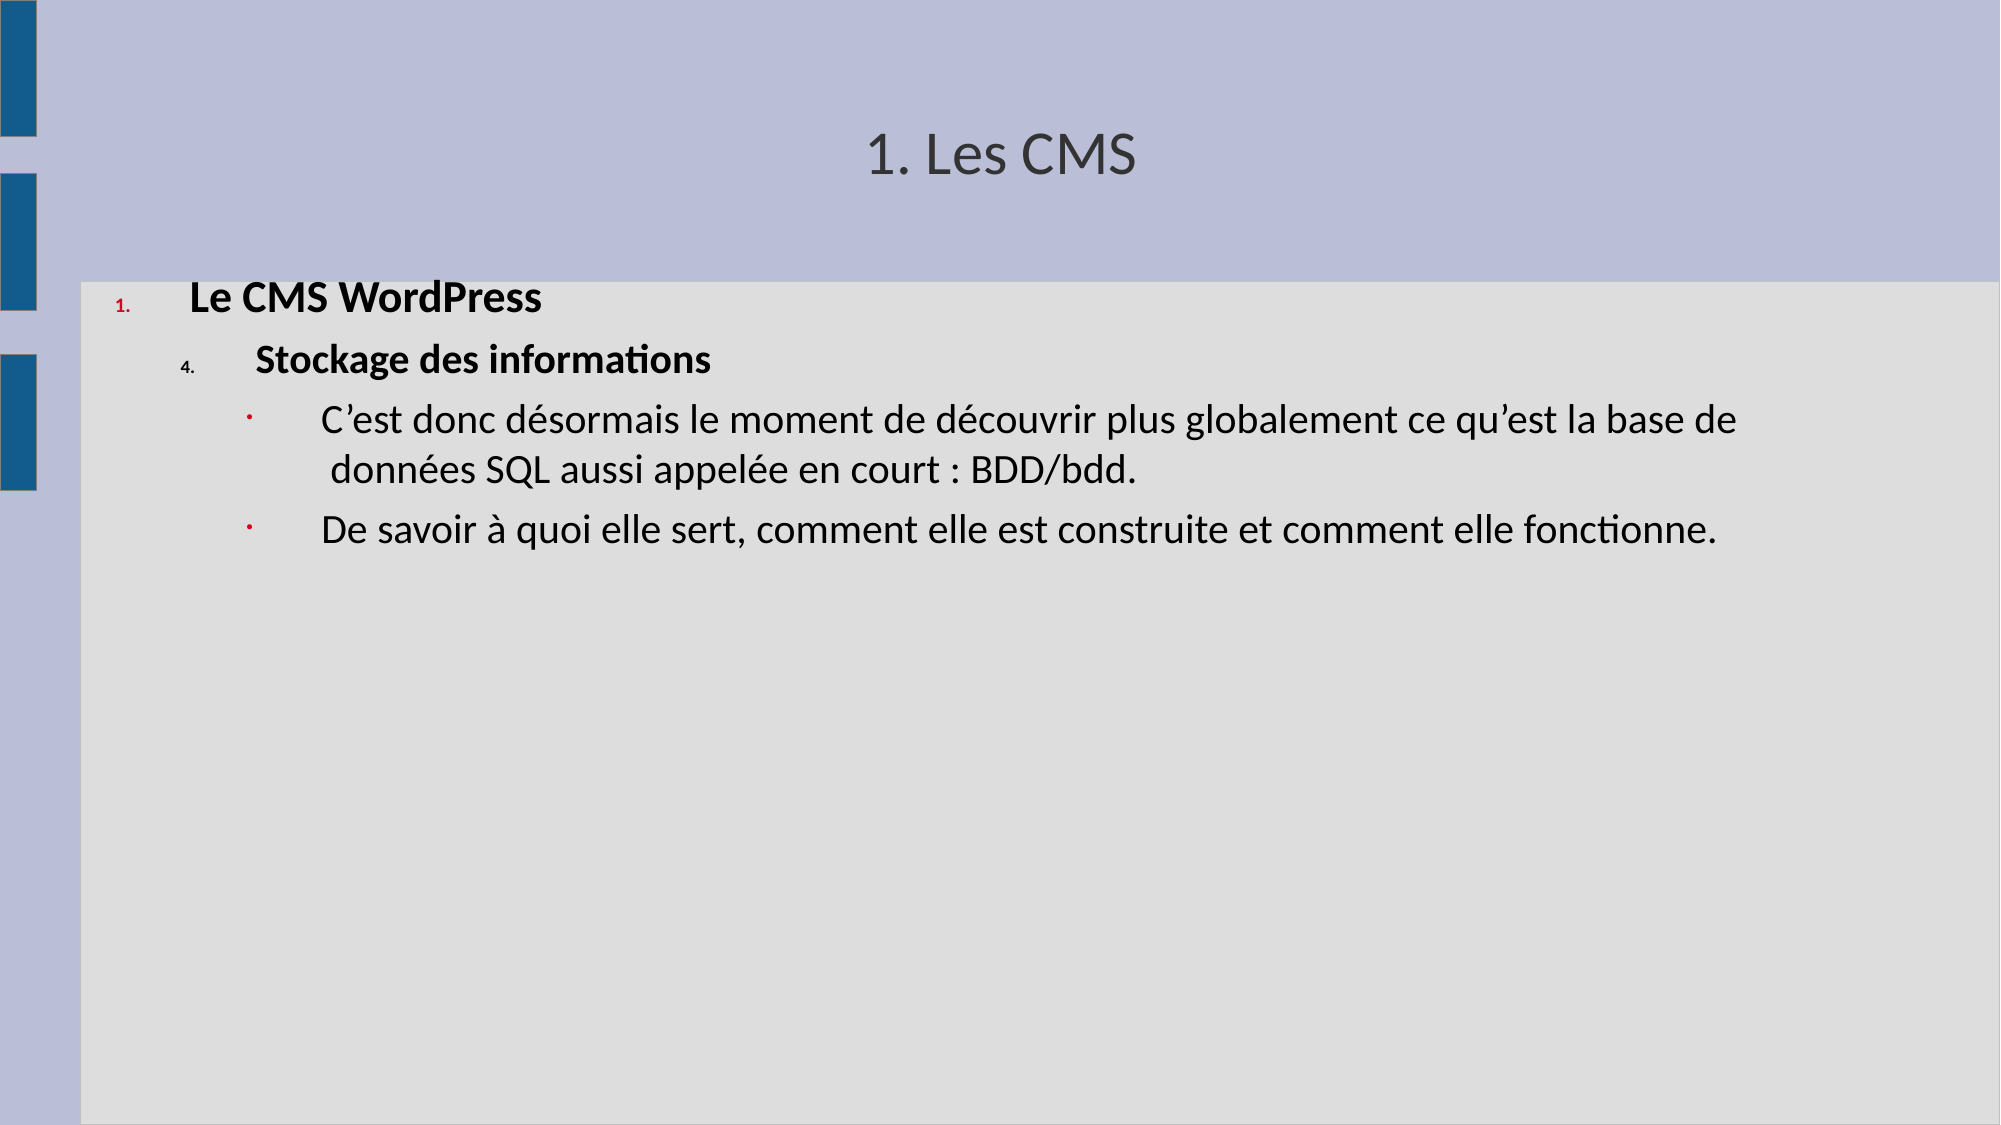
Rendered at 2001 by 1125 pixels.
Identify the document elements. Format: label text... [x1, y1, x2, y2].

text_box Le CMS WordPress Stockage des informations C’est donc désormais le moment de découvrir plus globalement ce qu’est la base de données SQL aussi appelée en court : BDD/bdd. De savoir à quoi elle sert, comment elle est construite et comment elle fonctionne. [112, 254, 1741, 553]
title 1. Les CMS [859, 109, 1141, 254]
